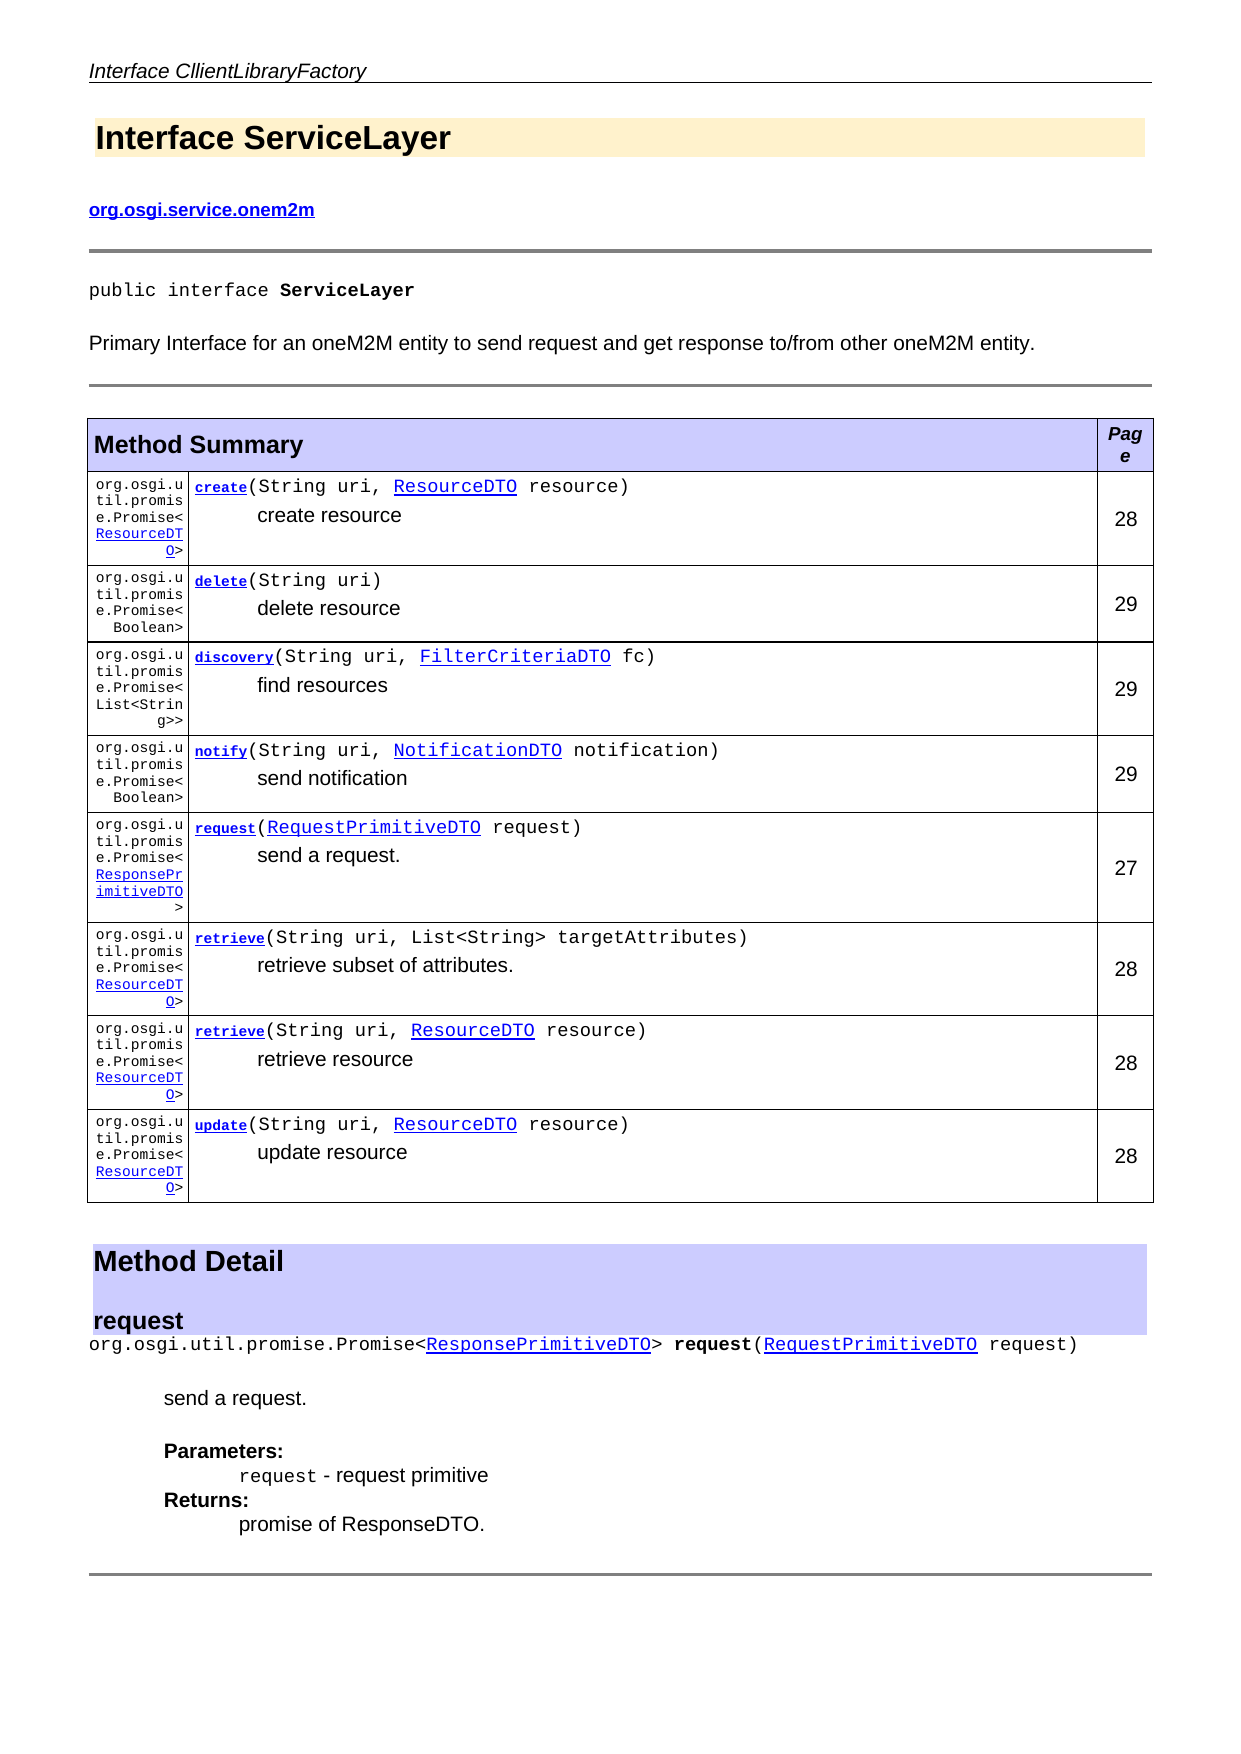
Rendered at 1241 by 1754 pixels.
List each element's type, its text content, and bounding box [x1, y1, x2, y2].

text org.osgi.util.promise.Promise<ResponsePrimitiveDTO> request(RequestPrimitiveDTO request) [88, 1335, 1152, 1356]
table_cell retrieve(String uri, ResourceDTO resource) retrieve resource [189, 1016, 1097, 1109]
text Returns: [163, 1488, 1152, 1512]
table_cell 29 [1098, 736, 1153, 812]
text Primary Interface for an oneM2M entity to send request and get response to/from other oneM2M entity. [88, 331, 1152, 355]
table_cell request(RequestPrimitiveDTO request) send a request. [189, 813, 1097, 922]
subtitle Interface ServiceLayer [95, 118, 1145, 157]
text org.osgi.service.onem2m [88, 198, 1152, 220]
text promise of ResponseDTO. [238, 1512, 1152, 1536]
table_cell 28 [1098, 1016, 1153, 1109]
table_cell retrieve(String uri, List<String> targetAttributes) retrieve subset of attributes. [189, 923, 1097, 1015]
table_cell org.osgi.util.promise.Promise<ResponsePrimitiveDTO> [88, 813, 188, 922]
table_cell org.osgi.util.promise.Promise<Boolean> [88, 736, 188, 812]
subtitle request [93, 1306, 1147, 1335]
table_cell 28 [1098, 472, 1153, 564]
table_cell 28 [1098, 1110, 1153, 1202]
subtitle Method Detail [93, 1244, 1147, 1278]
table_cell org.osgi.util.promise.Promise<Boolean> [88, 566, 188, 641]
table_cell 29 [1098, 566, 1153, 641]
text public interface ServiceLayer [88, 281, 1152, 302]
table_cell 27 [1098, 813, 1153, 922]
table_cell org.osgi.util.promise.Promise<ResourceDTO> [88, 923, 188, 1015]
text request - request primitive [238, 1462, 1152, 1488]
table_cell org.osgi.util.promise.Promise<ResourceDTO> [88, 472, 188, 564]
table_cell notify(String uri, NotificationDTO notification) send notification [189, 736, 1097, 812]
text send a request. [163, 1385, 1152, 1409]
text Parameters: [163, 1438, 1152, 1462]
table_cell 28 [1098, 923, 1153, 1015]
table_cell discovery(String uri, FilterCriteriaDTO fc) find resources [189, 643, 1097, 735]
table_cell create(String uri, ResourceDTO resource) create resource [189, 472, 1097, 564]
table_cell org.osgi.util.promise.Promise<ResourceDTO> [88, 1016, 188, 1109]
table_header Method Summary [88, 419, 1097, 471]
table_cell org.osgi.util.promise.Promise<ResourceDTO> [88, 1110, 188, 1202]
table_cell update(String uri, ResourceDTO resource) update resource [189, 1110, 1097, 1202]
table_header Page [1098, 419, 1153, 471]
table_cell 29 [1098, 643, 1153, 735]
table_cell org.osgi.util.promise.Promise<List<String>> [88, 643, 188, 735]
table_cell delete(String uri) delete resource [189, 566, 1097, 641]
